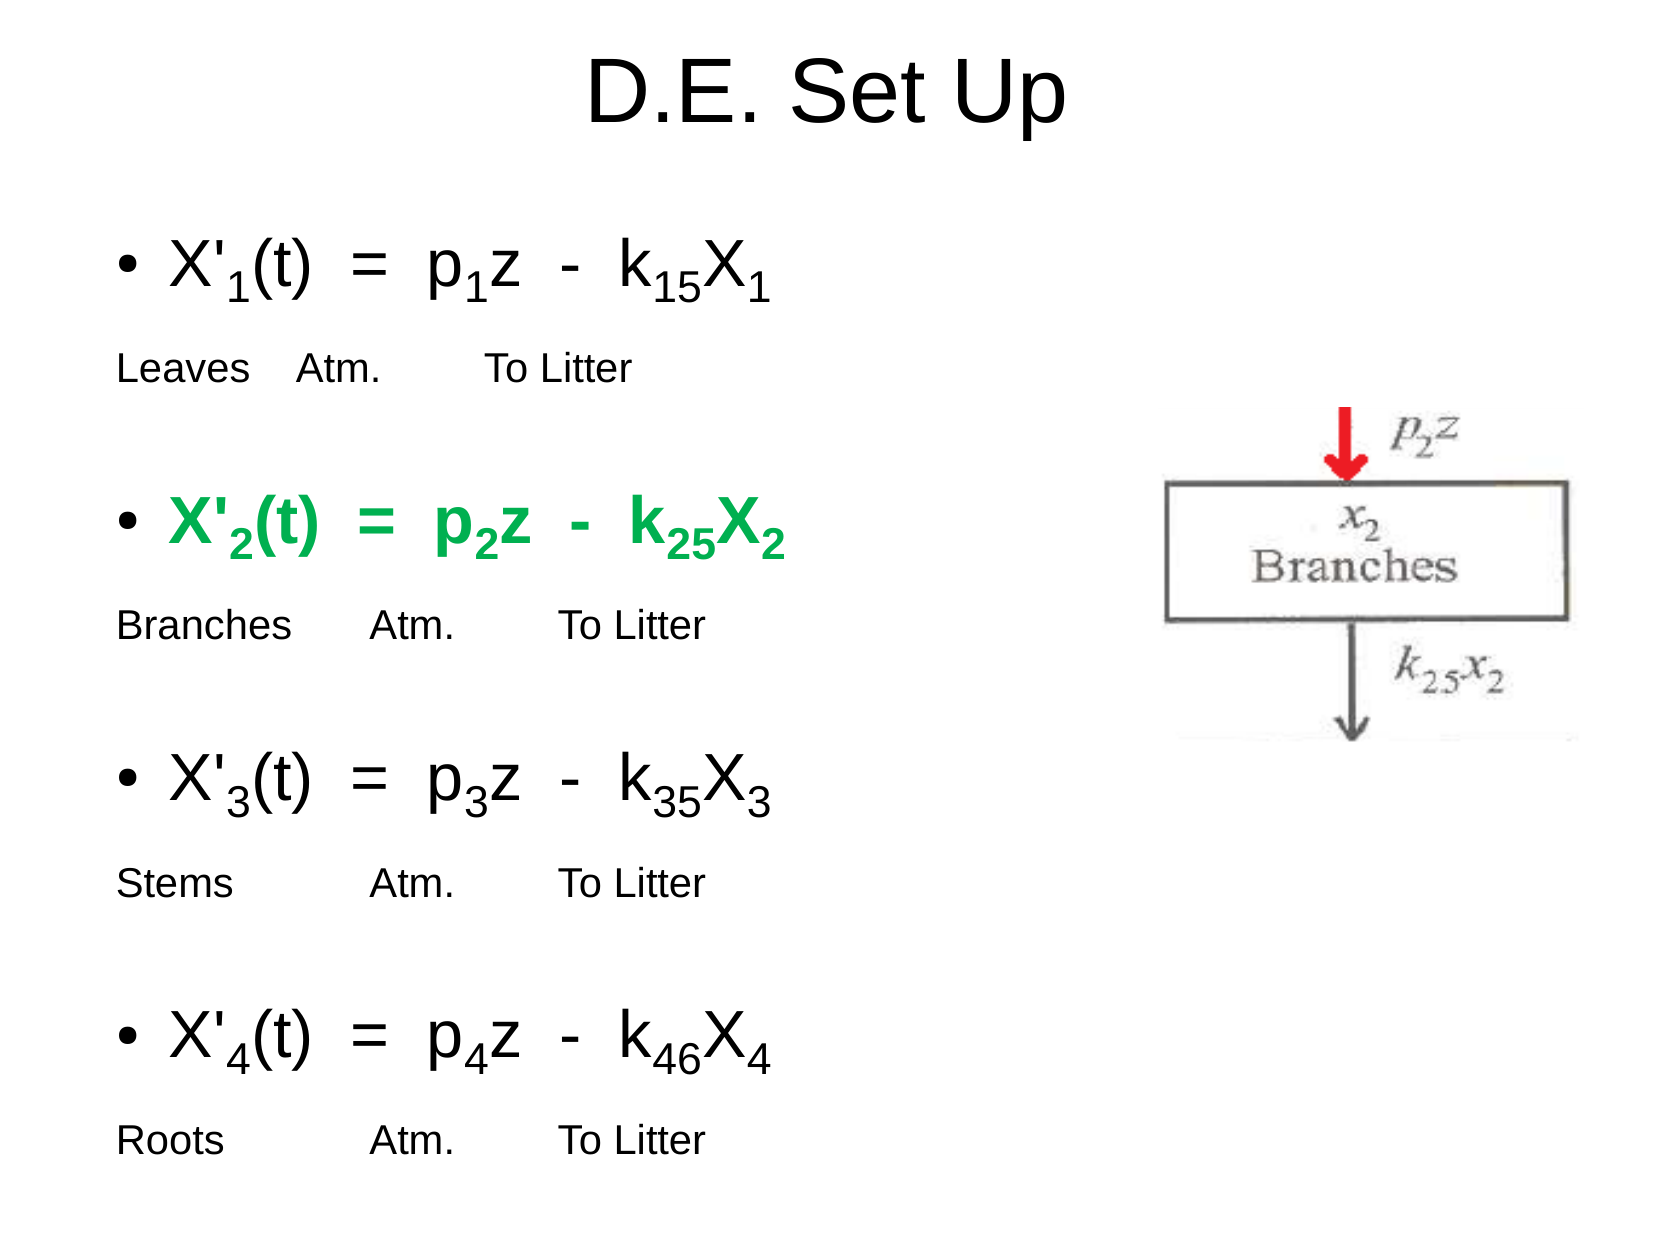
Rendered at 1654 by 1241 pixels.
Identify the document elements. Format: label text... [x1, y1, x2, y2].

picture [1158, 407, 1584, 746]
list X'1(t) = p1z - k15X1 Leaves Atm. To Litter X'2(t) = p2z - k25X2 Branches Atm. To Litter X'3(t) = p3z - k35X3 Stems Atm. To Litter X'4(t) = p4z - k46X4 Roots Atm. To Litter [80, 219, 1536, 1170]
title D.E. Set Up [82, 5, 1571, 166]
